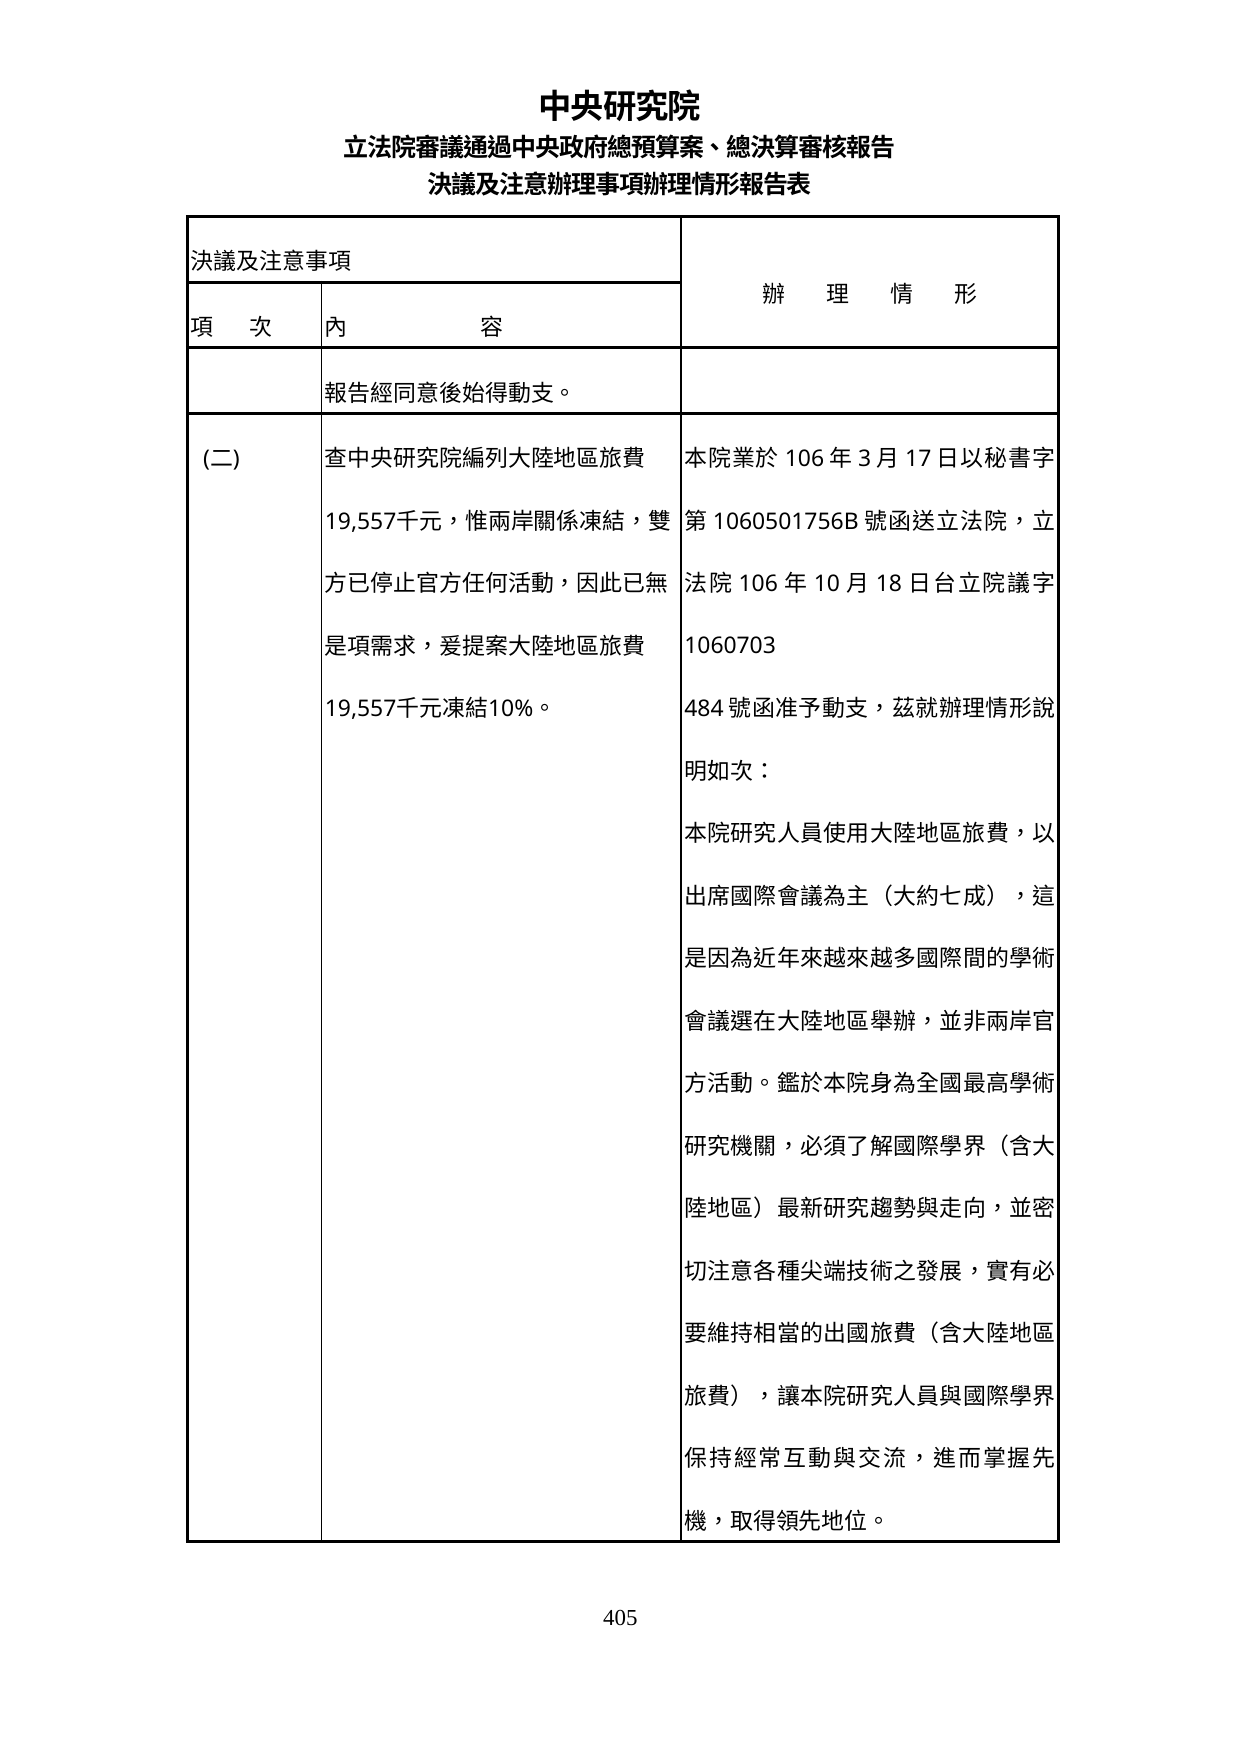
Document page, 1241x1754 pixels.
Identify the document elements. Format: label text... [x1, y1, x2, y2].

table_cell 本院業於106年3月17日以秘書字第1060501756B號函送立法院，立法院106年10月18日台立院議字1060703 484號函准予動支，茲就辦理情形說明如次： 本院研究人員使用大陸地區旅費，以出席國際會議為主（大約七成），這是因為近年來越來越多國際間的學術會議選在大陸地區舉辦，並非兩岸官方活動。鑑於本院身為全國最高學術研究機關，必須了解國際學界（含大陸地區）最新研究趨勢與走向，並密切注意各種尖端技術之發展，實有必要維持相當的出國旅費（含大陸地區旅費），讓本院研究人員與國際學界保持經常互動與交流，進而掌握先機，取得領先地位。 [682, 415, 1057, 1540]
table_cell 查中央研究院編列大陸地區旅費19,557千元，惟兩岸關係凍結，雙方已停止官方任何活動，因此已無是項需求，爰提案大陸地區旅費19,557千元凍結10%。 [322, 415, 680, 1540]
table_cell [682, 349, 1057, 412]
table_cell 報告經同意後始得動支。 [322, 349, 680, 412]
table_cell 內 容 [322, 284, 680, 346]
table_cell (二) [189, 415, 321, 1540]
table_header 決議及注意事項 [189, 218, 680, 281]
table_header 辦 理 情 形 [682, 218, 1057, 346]
table_cell 項 次 [189, 284, 321, 346]
table_cell [189, 349, 321, 412]
